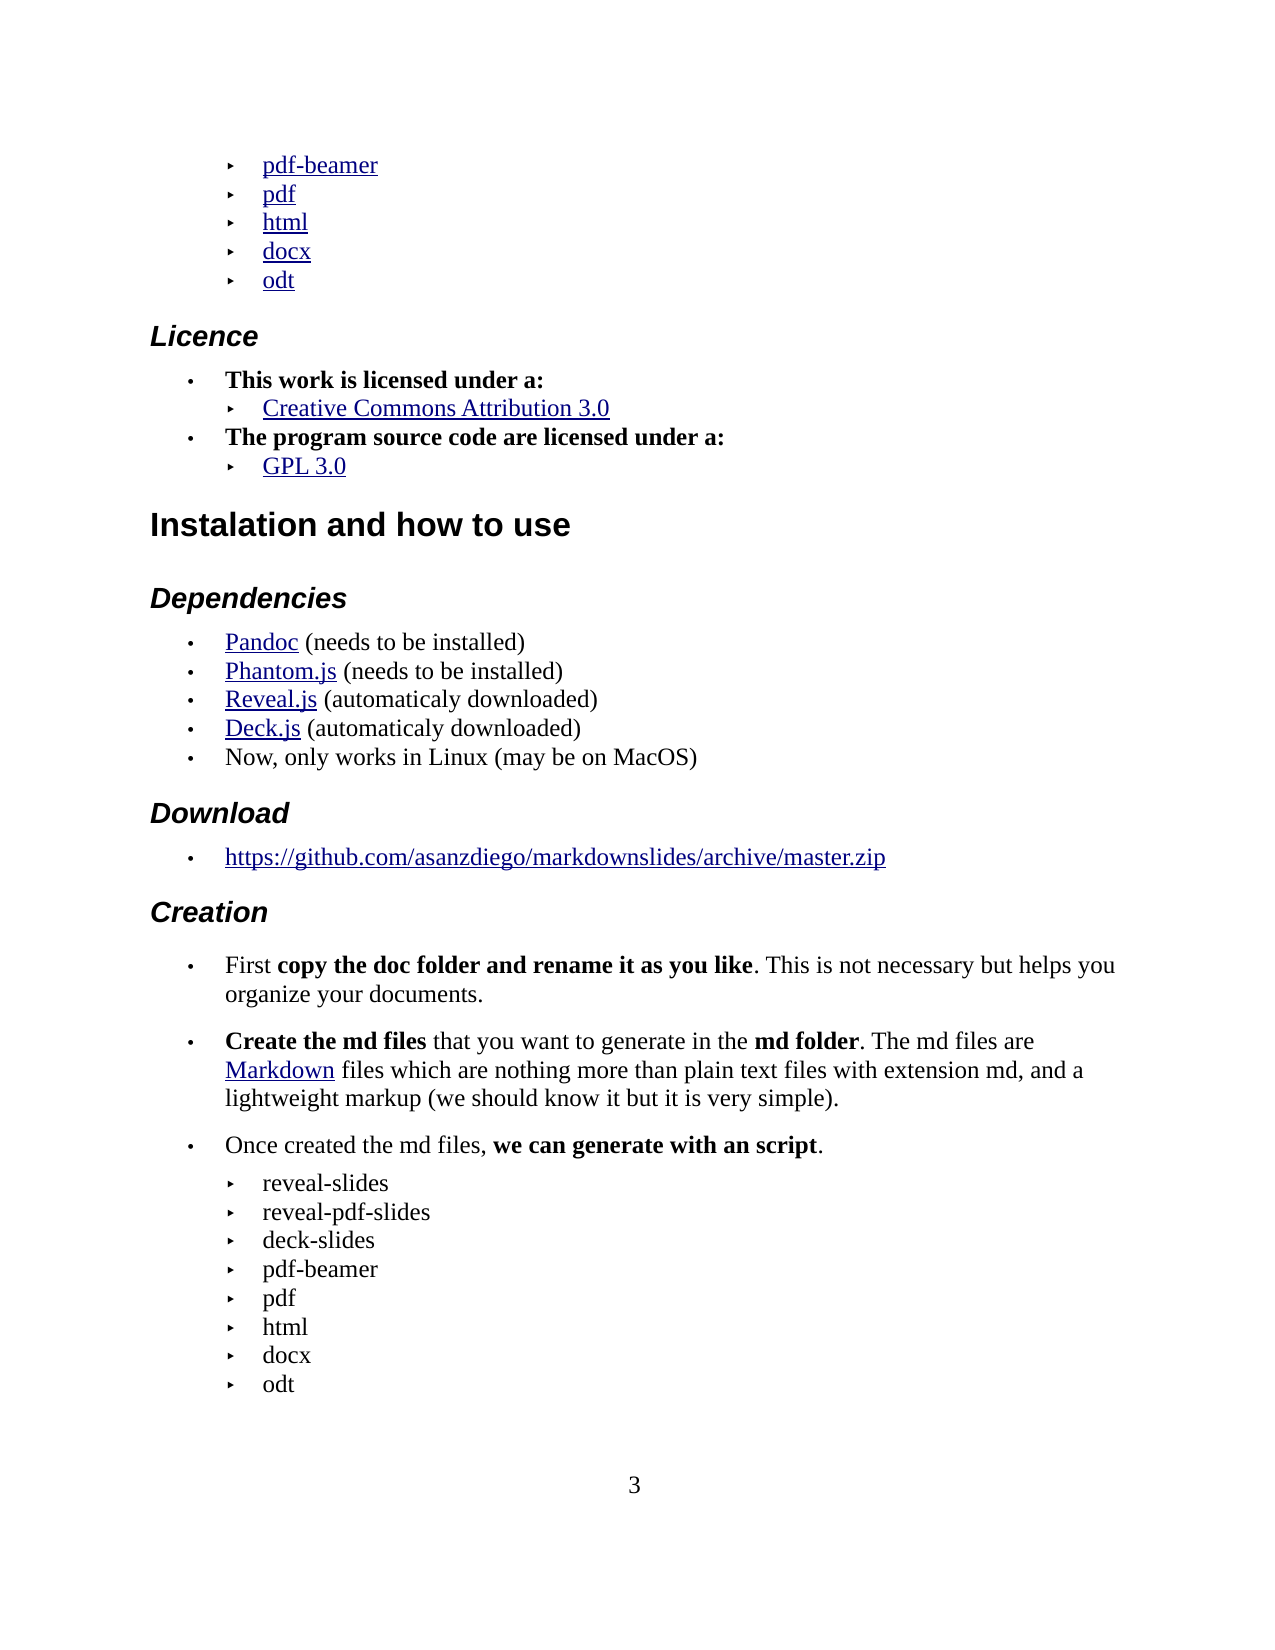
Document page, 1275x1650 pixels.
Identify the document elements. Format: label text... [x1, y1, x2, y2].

list Once created the md files, we can generate with an script. [187, 1130, 1125, 1159]
list html [225, 207, 1125, 236]
list docx [225, 1340, 1125, 1369]
list The program source code are licensed under a: [187, 422, 1125, 451]
list odt [225, 265, 1125, 294]
list reveal-slides [225, 1168, 1125, 1197]
list pdf [225, 179, 1125, 207]
list Creative Commons Attribution 3.0 [225, 393, 1125, 422]
list deck-slides [225, 1225, 1125, 1254]
subtitle Licence [150, 319, 1125, 352]
subtitle Instalation and how to use [150, 505, 1125, 543]
list pdf [225, 1283, 1125, 1312]
list First copy the doc folder and rename it as you like. This is not necessary but helps you organize your documents. [187, 951, 1125, 1008]
list pdf-beamer [225, 150, 1125, 179]
subtitle Dependencies [150, 581, 1125, 614]
list https://github.com/asanzdiego/markdownslides/archive/master.zip [187, 842, 1125, 871]
list Phantom.js (needs to be installed) [187, 656, 1125, 684]
list This work is licensed under a: [187, 365, 1125, 393]
list Reveal.js (automaticaly downloaded) [187, 684, 1125, 713]
list docx [225, 236, 1125, 265]
list Now, only works in Linux (may be on MacOS) [187, 742, 1125, 771]
list html [225, 1312, 1125, 1340]
list reveal-pdf-slides [225, 1197, 1125, 1225]
list Create the md files that you want to generate in the md folder. The md files are Markdown files which are nothing more than plain text files with extension md, and a lightweight markup (we should know it but it is very simple). [187, 1026, 1125, 1112]
list pdf-beamer [225, 1254, 1125, 1283]
list Pandoc (needs to be installed) [187, 627, 1125, 656]
list Deck.js (automaticaly downloaded) [187, 713, 1125, 742]
list GPL 3.0 [225, 451, 1125, 480]
subtitle Download [150, 796, 1125, 829]
subtitle Creation [150, 896, 1125, 929]
list odt [225, 1369, 1125, 1398]
